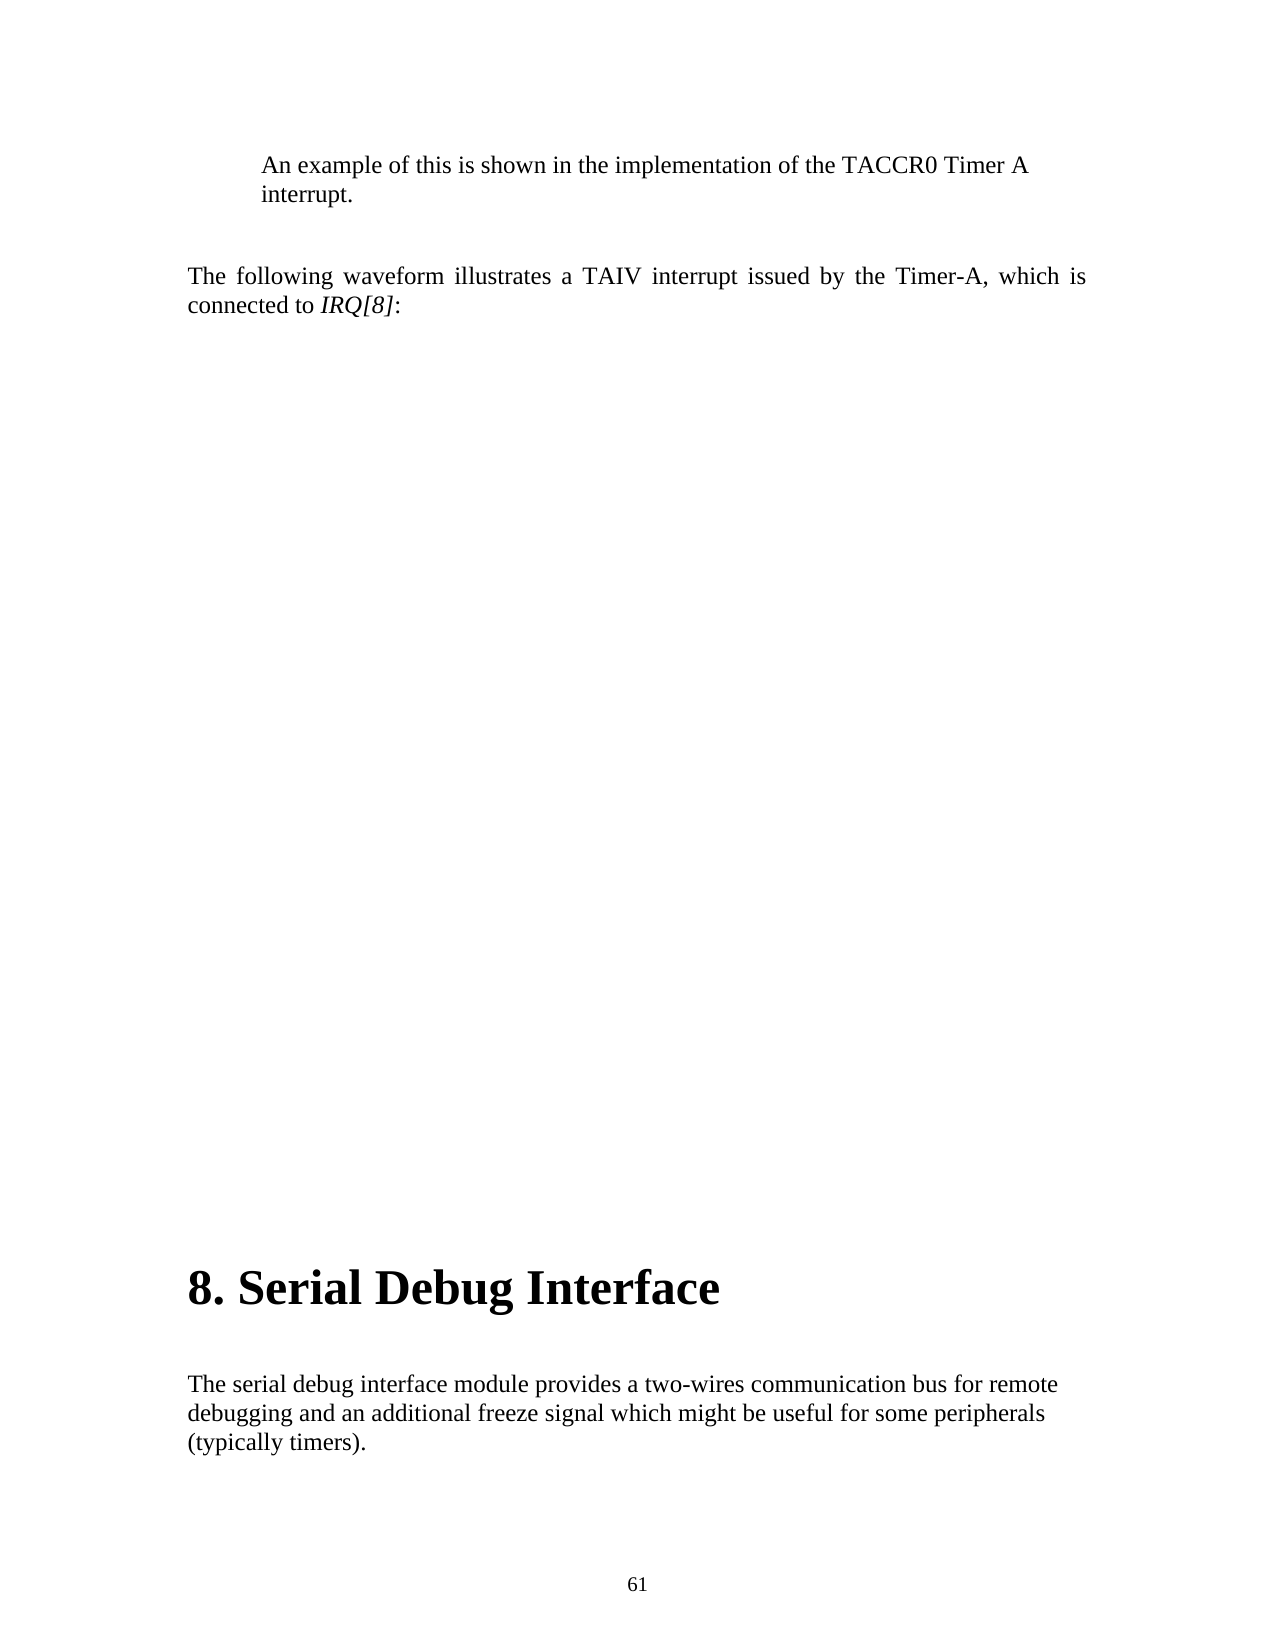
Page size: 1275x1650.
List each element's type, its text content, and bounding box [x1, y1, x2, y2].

text 8. Serial Debug Interface [187, 1258, 1088, 1315]
text The following waveform illustrates a TAIV interrupt issued by the Timer-A, which is connected to IRQ[8]: [187, 261, 1088, 319]
list An example of this is shown in the implementation of the TACCR0 Timer A interrupt. [231, 150, 1088, 207]
text The serial debug interface module provides a two-wires communication bus for remote debugging and an additional freeze signal which might be useful for some peripherals (typically timers). [187, 1369, 1088, 1455]
